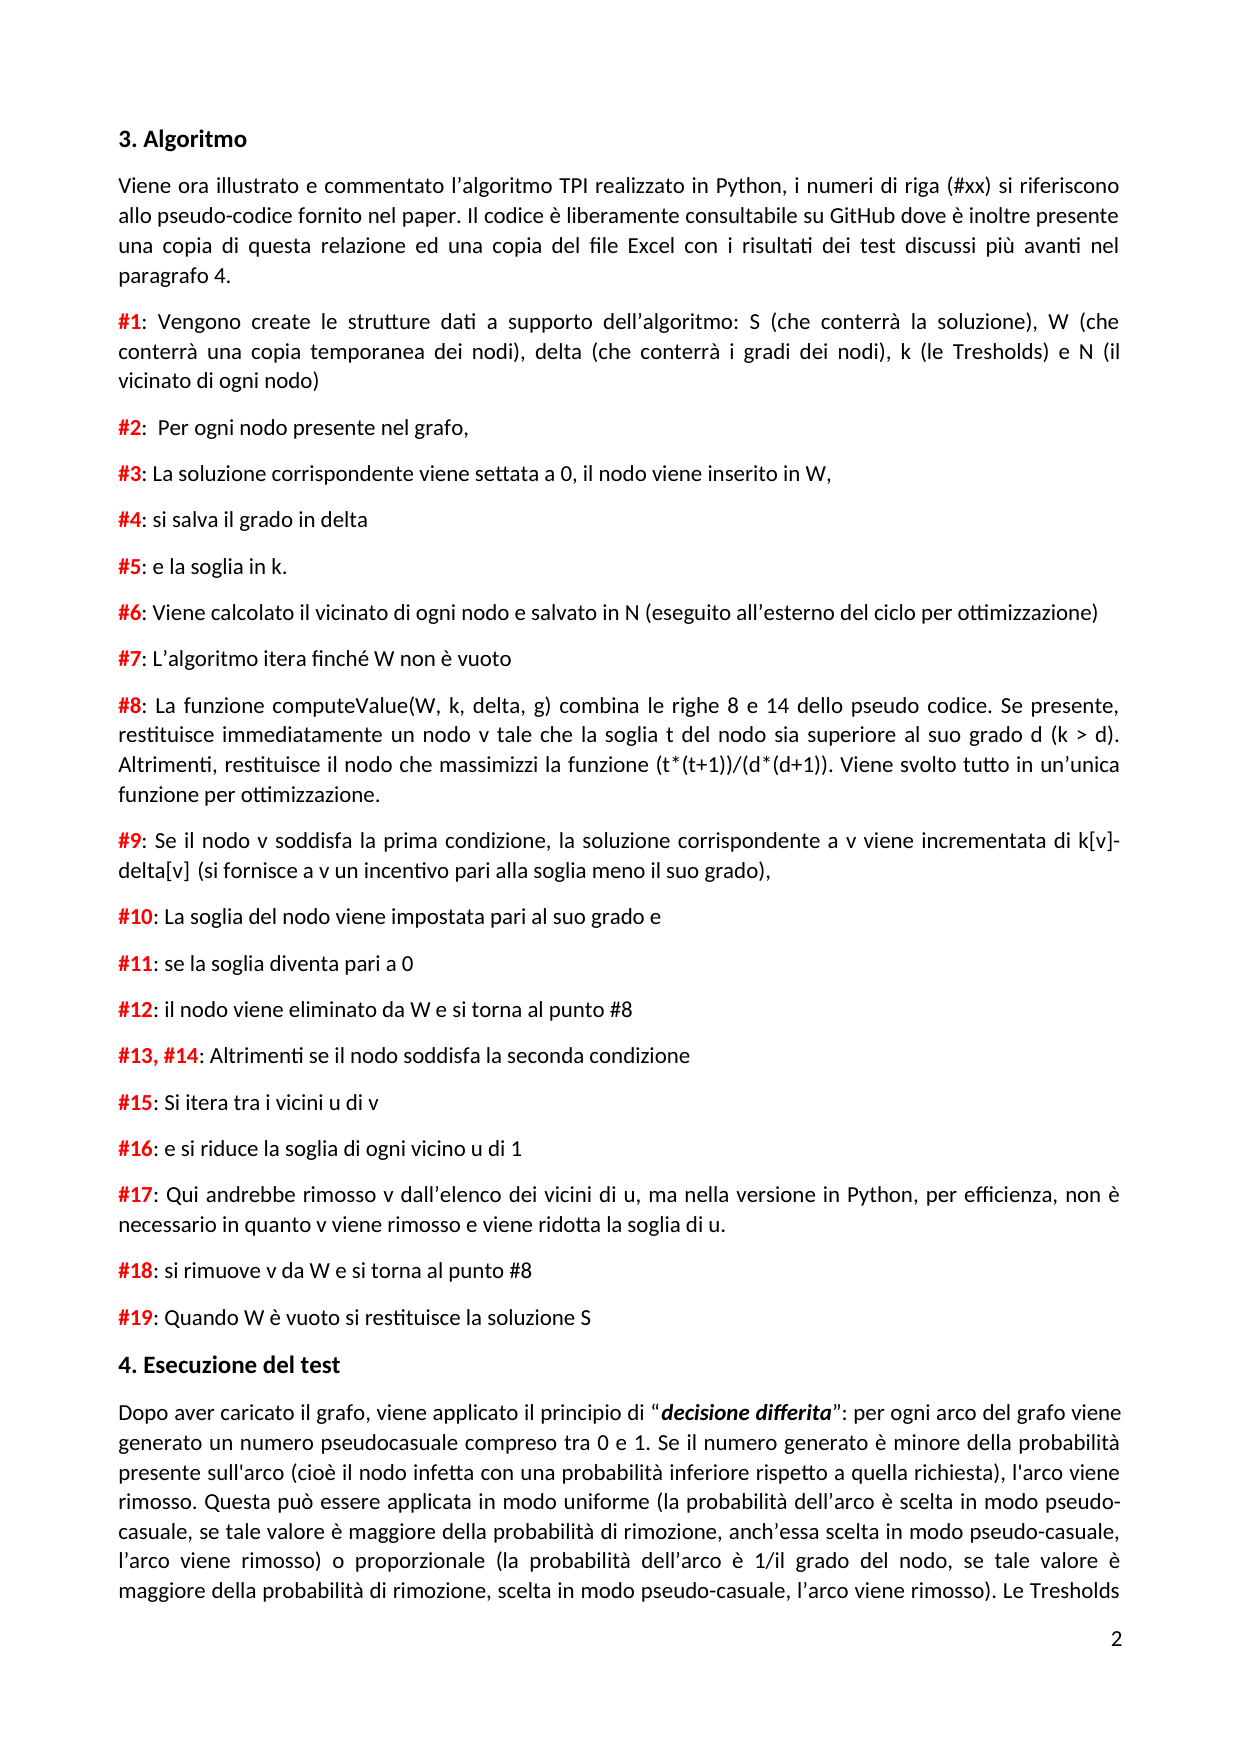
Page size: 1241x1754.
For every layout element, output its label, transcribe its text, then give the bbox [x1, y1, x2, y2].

text #15: Si itera tra i vicini u di v [118, 1088, 1122, 1116]
text #10: La soglia del nodo viene impostata pari al suo grado e [118, 902, 1122, 930]
text 4. Esecuzione del test [118, 1349, 1122, 1380]
text #13, #14: Altrimenti se il nodo soddisfa la seconda condizione [118, 1041, 1122, 1069]
text #7: L’algoritmo itera finché W non è vuoto [118, 644, 1122, 673]
text #11: se la soglia diventa pari a 0 [118, 949, 1122, 977]
text 3. Algoritmo [118, 123, 1122, 153]
text #16: e si riduce la soglia di ogni vicino u di 1 [118, 1134, 1122, 1162]
text #5: e la soglia in k. [118, 552, 1122, 580]
text #9: Se il nodo v soddisfa la prima condizione, la soluzione corrispondente a v viene incrementata di k[v]-delta[v] (si fornisce a v un incentivo pari alla soglia meno il suo grado), [118, 826, 1122, 884]
text Viene ora illustrato e commentato l’algoritmo TPI realizzato in Python, i numeri di riga (#xx) si riferiscono allo pseudo-codice fornito nel paper. Il codice è liberamente consultabile su GitHub dove è inoltre presente una copia di questa relazione ed una copia del file Excel con i risultati dei test discussi più avanti nel paragrafo 4. [118, 172, 1122, 289]
text #3: La soluzione corrispondente viene settata a 0, il nodo viene inserito in W, [118, 459, 1122, 487]
text Dopo aver caricato il grafo, viene applicato il principio di “decisione differita”: per ogni arco del grafo viene generato un numero pseudocasuale compreso tra 0 e 1. Se il numero generato è minore della probabilità presente sull'arco (cioè il nodo infetta con una probabilità inferiore rispetto a quella richiesta), l'arco viene rimosso. Questa può essere applicata in modo uniforme (la probabilità dell’arco è scelta in modo pseudo-casuale, se tale valore è maggiore della probabilità di rimozione, anch’essa scelta in modo pseudo-casuale, l’arco viene rimosso) o proporzionale (la probabilità dell’arco è 1/il grado del nodo, se tale valore è maggiore della probabilità di rimozione, scelta in modo pseudo-casuale, l’arco viene rimosso). Le Tresholds [118, 1398, 1122, 1604]
text #17: Qui andrebbe rimosso v dall’elenco dei vicini di u, ma nella versione in Python, per efficienza, non è necessario in quanto v viene rimosso e viene ridotta la soglia di u. [118, 1181, 1122, 1238]
text #8: La funzione computeValue(W, k, delta, g) combina le righe 8 e 14 dello pseudo codice. Se presente, restituisce immediatamente un nodo v tale che la soglia t del nodo sia superiore al suo grado d (k > d). Altrimenti, restituisce il nodo che massimizzi la funzione (t*(t+1))/(d*(d+1)). Viene svolto tutto in un’unica funzione per ottimizzazione. [118, 691, 1122, 808]
text #4: si salva il grado in delta [118, 506, 1122, 533]
text #19: Quando W è vuoto si restituisce la soluzione S [118, 1303, 1122, 1331]
text #12: il nodo viene eliminato da W e si torna al punto #8 [118, 995, 1122, 1023]
text #2: Per ogni nodo presente nel grafo, [118, 413, 1122, 441]
text #18: si rimuove v da W e si torna al punto #8 [118, 1257, 1122, 1284]
text #1: Vengono create le strutture dati a supporto dell’algoritmo: S (che conterrà la soluzione), W (che conterrà una copia temporanea dei nodi), delta (che conterrà i gradi dei nodi), k (le Tresholds) e N (il vicinato di ogni nodo) [118, 307, 1122, 394]
text #6: Viene calcolato il vicinato di ogni nodo e salvato in N (eseguito all’esterno del ciclo per ottimizzazione) [118, 598, 1122, 626]
